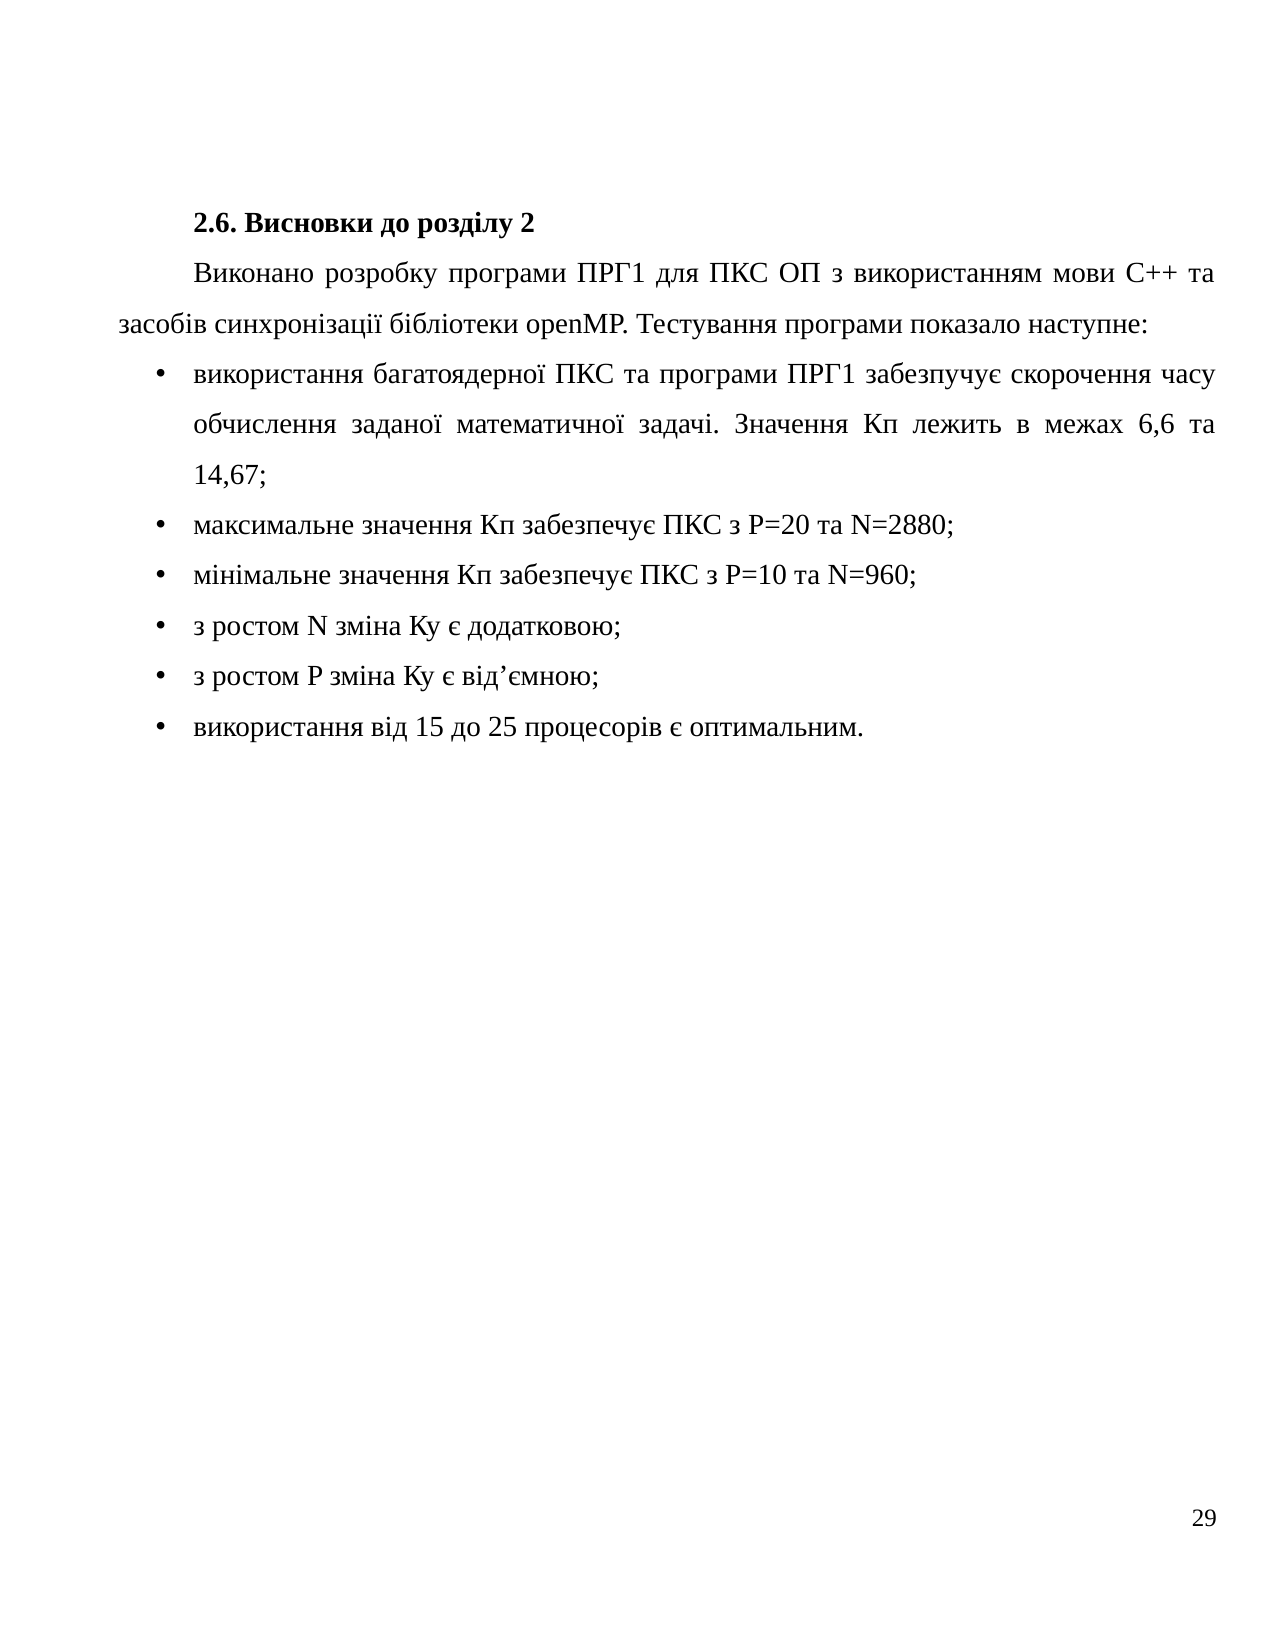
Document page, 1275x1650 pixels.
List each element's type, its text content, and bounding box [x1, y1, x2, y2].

list використання від 15 до 25 процесорів є оптимальним. [156, 709, 1216, 742]
list з ростом N зміна Ку є додатковою; [156, 608, 1216, 642]
list мінімальне значення Кп забезпечує ПКС з P=10 та N=960; [156, 557, 1216, 591]
list використання багатоядерної ПКС та програми ПРГ1 забезпучує скорочення часу обчислення заданої математичної задачі. Значення Кп лежить в межах 6,6 та 14,67; [156, 356, 1216, 490]
text 2.6. Висновки до розділу 2 [118, 205, 1216, 239]
list максимальне значення Кп забезпечує ПКС з P=20 та N=2880; [156, 507, 1216, 541]
text Виконано розробку програми ПРГ1 для ПКС ОП з використанням мови C++ та засобів синхронізації бібліотеки openMP. Тестування програми показало наступне: [118, 255, 1216, 339]
list з ростом P зміна Ку є від’ємною; [156, 658, 1216, 692]
